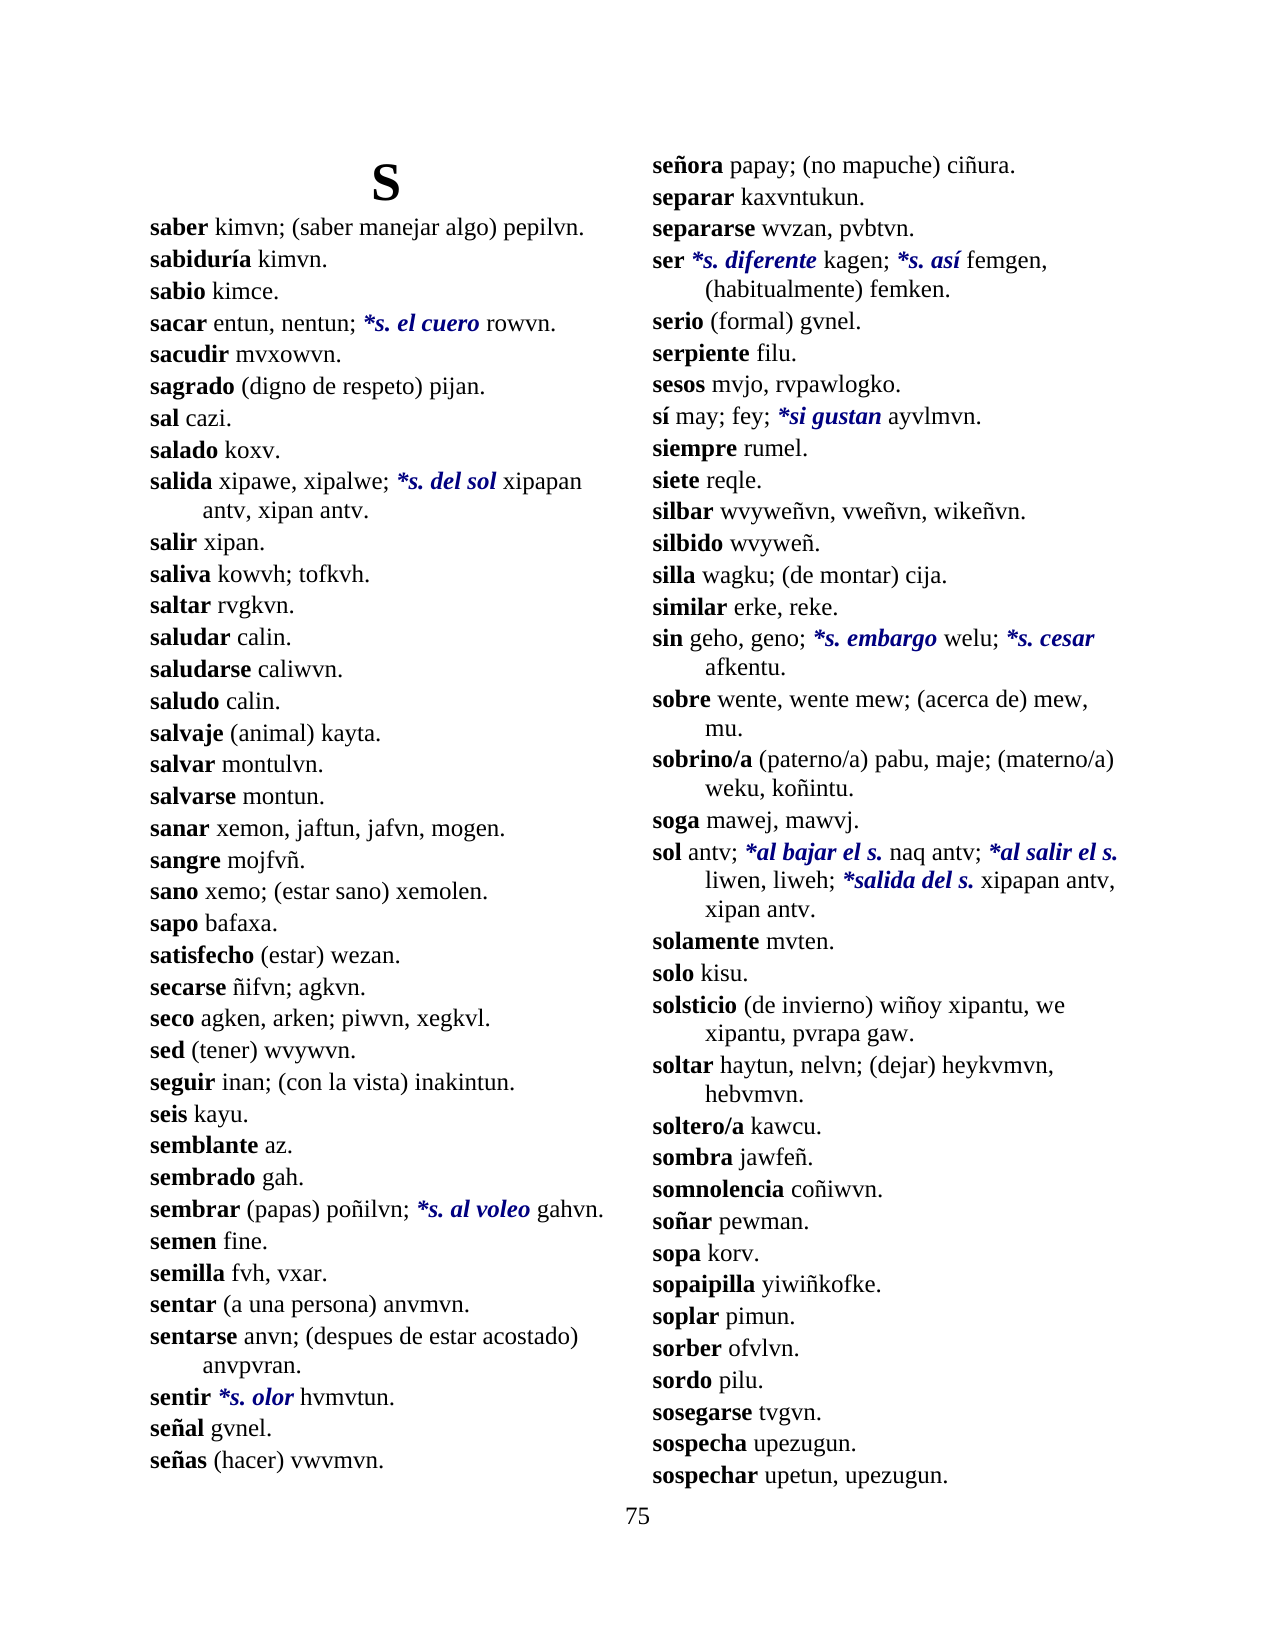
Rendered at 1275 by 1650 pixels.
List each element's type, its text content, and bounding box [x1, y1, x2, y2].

text señas (hacer) vwvmvn. [150, 1445, 622, 1474]
text sopaipilla yiwiñkofke. [652, 1269, 1125, 1298]
subtitle S [150, 150, 622, 212]
text serpiente filu. [652, 338, 1125, 366]
text sacudir mvxowvn. [150, 339, 622, 368]
text satisfecho (estar) wezan. [150, 940, 622, 969]
text serio (formal) gvnel. [652, 306, 1125, 334]
text secarse ñifvn; agkvn. [150, 972, 622, 1001]
text sí may; fey; *si gustan ayvlmvn. [652, 401, 1125, 430]
text separarse wvzan, pvbtvn. [652, 213, 1125, 242]
text saludar calin. [150, 622, 622, 651]
text silbido wvyweñ. [652, 528, 1125, 557]
text salado koxv. [150, 435, 622, 463]
text saber kimvn; (saber manejar algo) pepilvn. [150, 212, 622, 241]
text salvarse montun. [150, 781, 622, 810]
text sal cazi. [150, 403, 622, 432]
text sol antv; *al bajar el s. naq antv; *al salir el s. liwen, liweh; *salida del s. xipapan antv, xipan antv. [652, 837, 1125, 923]
text siete reqle. [652, 465, 1125, 493]
text sabio kimce. [150, 276, 622, 304]
text semen fine. [150, 1226, 622, 1255]
text soñar pewman. [652, 1206, 1125, 1235]
text sabiduría kimvn. [150, 244, 622, 273]
text saliva kowvh; tofkvh. [150, 559, 622, 587]
text solamente mvten. [652, 926, 1125, 955]
text sangre mojfvñ. [150, 845, 622, 873]
text siempre rumel. [652, 433, 1125, 462]
text solo kisu. [652, 958, 1125, 987]
text sombra jawfeñ. [652, 1142, 1125, 1171]
text sembrado gah. [150, 1162, 622, 1191]
text sanar xemon, jaftun, jafvn, mogen. [150, 813, 622, 842]
text semblante az. [150, 1131, 622, 1159]
text soltar haytun, nelvn; (dejar) heykvmvn, hebvmvn. [652, 1050, 1125, 1108]
text sospechar upetun, upezugun. [652, 1460, 1125, 1489]
text salvar montulvn. [150, 749, 622, 778]
text sentir *s. olor hvmvtun. [150, 1382, 622, 1411]
text solsticio (de invierno) wiñoy xipantu, we xipantu, pvrapa gaw. [652, 990, 1125, 1047]
text sobre wente, wente mew; (acerca de) mew, mu. [652, 684, 1125, 742]
text sin geho, geno; *s. embargo welu; *s. cesar afkentu. [652, 623, 1125, 681]
text saltar rvgkvn. [150, 591, 622, 619]
text somnolencia coñiwvn. [652, 1174, 1125, 1203]
text señal gvnel. [150, 1413, 622, 1442]
text sapo bafaxa. [150, 908, 622, 937]
text sorber ofvlvn. [652, 1333, 1125, 1362]
text sopa korv. [652, 1238, 1125, 1267]
text sospecha upezugun. [652, 1428, 1125, 1457]
text sentar (a una persona) anvmvn. [150, 1289, 622, 1318]
text sentarse anvn; (despues de estar acostado) anvpvran. [150, 1321, 622, 1379]
text sacar entun, nentun; *s. el cuero rowvn. [150, 308, 622, 336]
text señora papay; (no mapuche) ciñura. [652, 150, 1125, 179]
text saludo calin. [150, 686, 622, 714]
text salvaje (animal) kayta. [150, 718, 622, 746]
text silbar wvyweñvn, vweñvn, wikeñvn. [652, 496, 1125, 525]
text sagrado (digno de respeto) pijan. [150, 371, 622, 400]
text sobrino/a (paterno/a) pabu, maje; (materno/a) weku, koñintu. [652, 744, 1125, 802]
text sed (tener) wvywvn. [150, 1035, 622, 1064]
text soltero/a kawcu. [652, 1111, 1125, 1139]
text seguir inan; (con la vista) inakintun. [150, 1067, 622, 1096]
text soga mawej, mawvj. [652, 805, 1125, 834]
text seco agken, arken; piwvn, xegkvl. [150, 1003, 622, 1032]
text sesos mvjo, rvpawlogko. [652, 369, 1125, 398]
text silla wagku; (de montar) cija. [652, 560, 1125, 589]
text sembrar (papas) poñilvn; *s. al voleo gahvn. [150, 1194, 622, 1223]
text semilla fvh, vxar. [150, 1258, 622, 1286]
text separar kaxvntukun. [652, 182, 1125, 211]
text soplar pimun. [652, 1301, 1125, 1330]
text salida xipawe, xipalwe; *s. del sol xipapan antv, xipan antv. [150, 466, 622, 524]
text salir xipan. [150, 527, 622, 556]
text seis kayu. [150, 1099, 622, 1128]
text similar erke, reke. [652, 592, 1125, 621]
text sordo pilu. [652, 1365, 1125, 1394]
text ser *s. diferente kagen; *s. así femgen, (habitualmente) femken. [652, 245, 1125, 303]
text sosegarse tvgvn. [652, 1397, 1125, 1425]
text sano xemo; (estar sano) xemolen. [150, 876, 622, 905]
text saludarse caliwvn. [150, 654, 622, 683]
